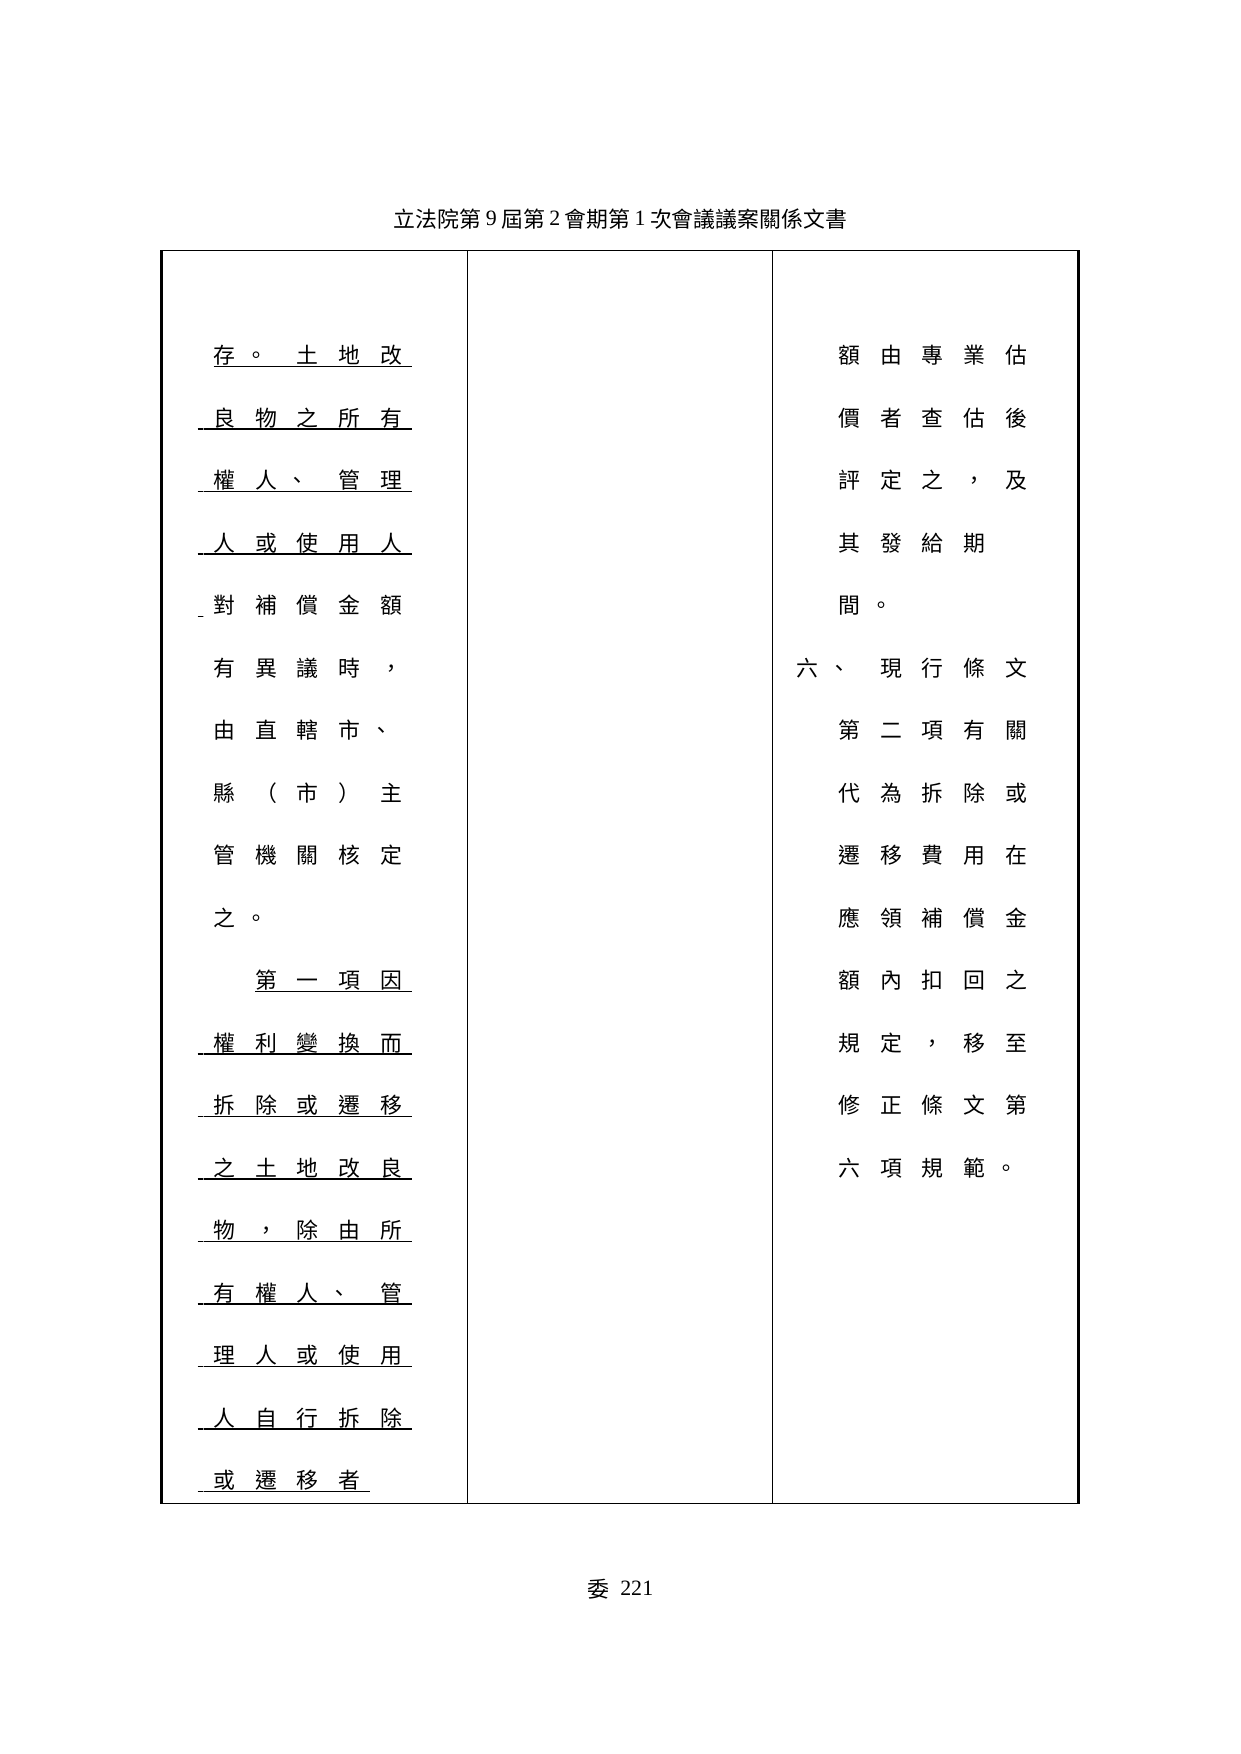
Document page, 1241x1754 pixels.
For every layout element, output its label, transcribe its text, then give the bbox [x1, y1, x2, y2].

table_cell 額由專業估價者查估後評定之，及其發給期間。 六、現行條文第二項有關代為拆除或遷移費用在應領補償金額內扣回之規定，移至修正條文第六項規範。 [773, 251, 1077, 1503]
table_cell 存。土地改良物之所有權人、管理人或使用人對補償金額有異議時，由直轄市、縣（市）主管機關核定之。 第一項因權利變換而拆除或遷移之土地改良物，除由所有權人、管理人或使用人自行拆除或遷移者 [163, 251, 467, 1503]
table_cell [468, 251, 772, 1503]
